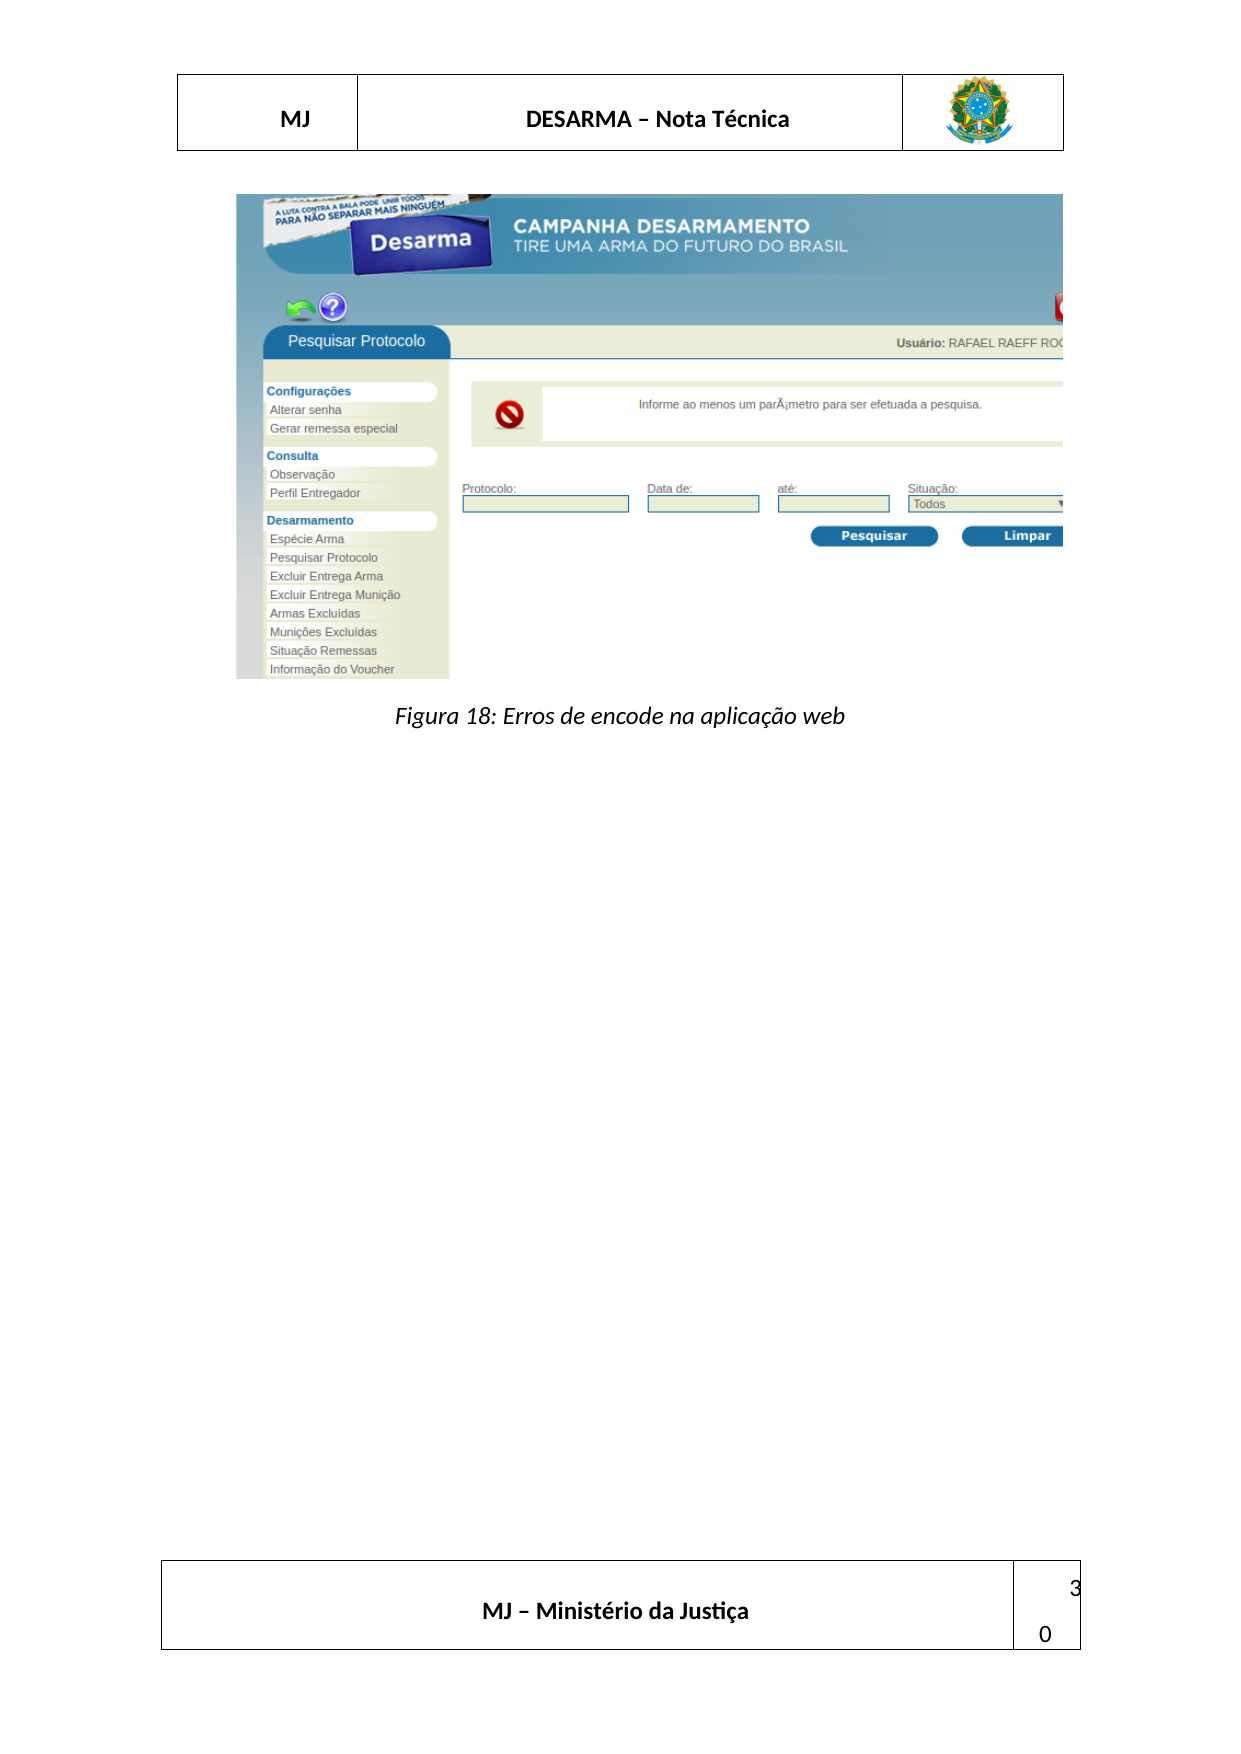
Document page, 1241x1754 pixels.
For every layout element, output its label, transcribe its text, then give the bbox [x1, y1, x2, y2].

picture [944, 75, 1020, 149]
text Figura 18: Erros de encode na aplicação web [177, 679, 1063, 731]
picture [236, 194, 1063, 679]
